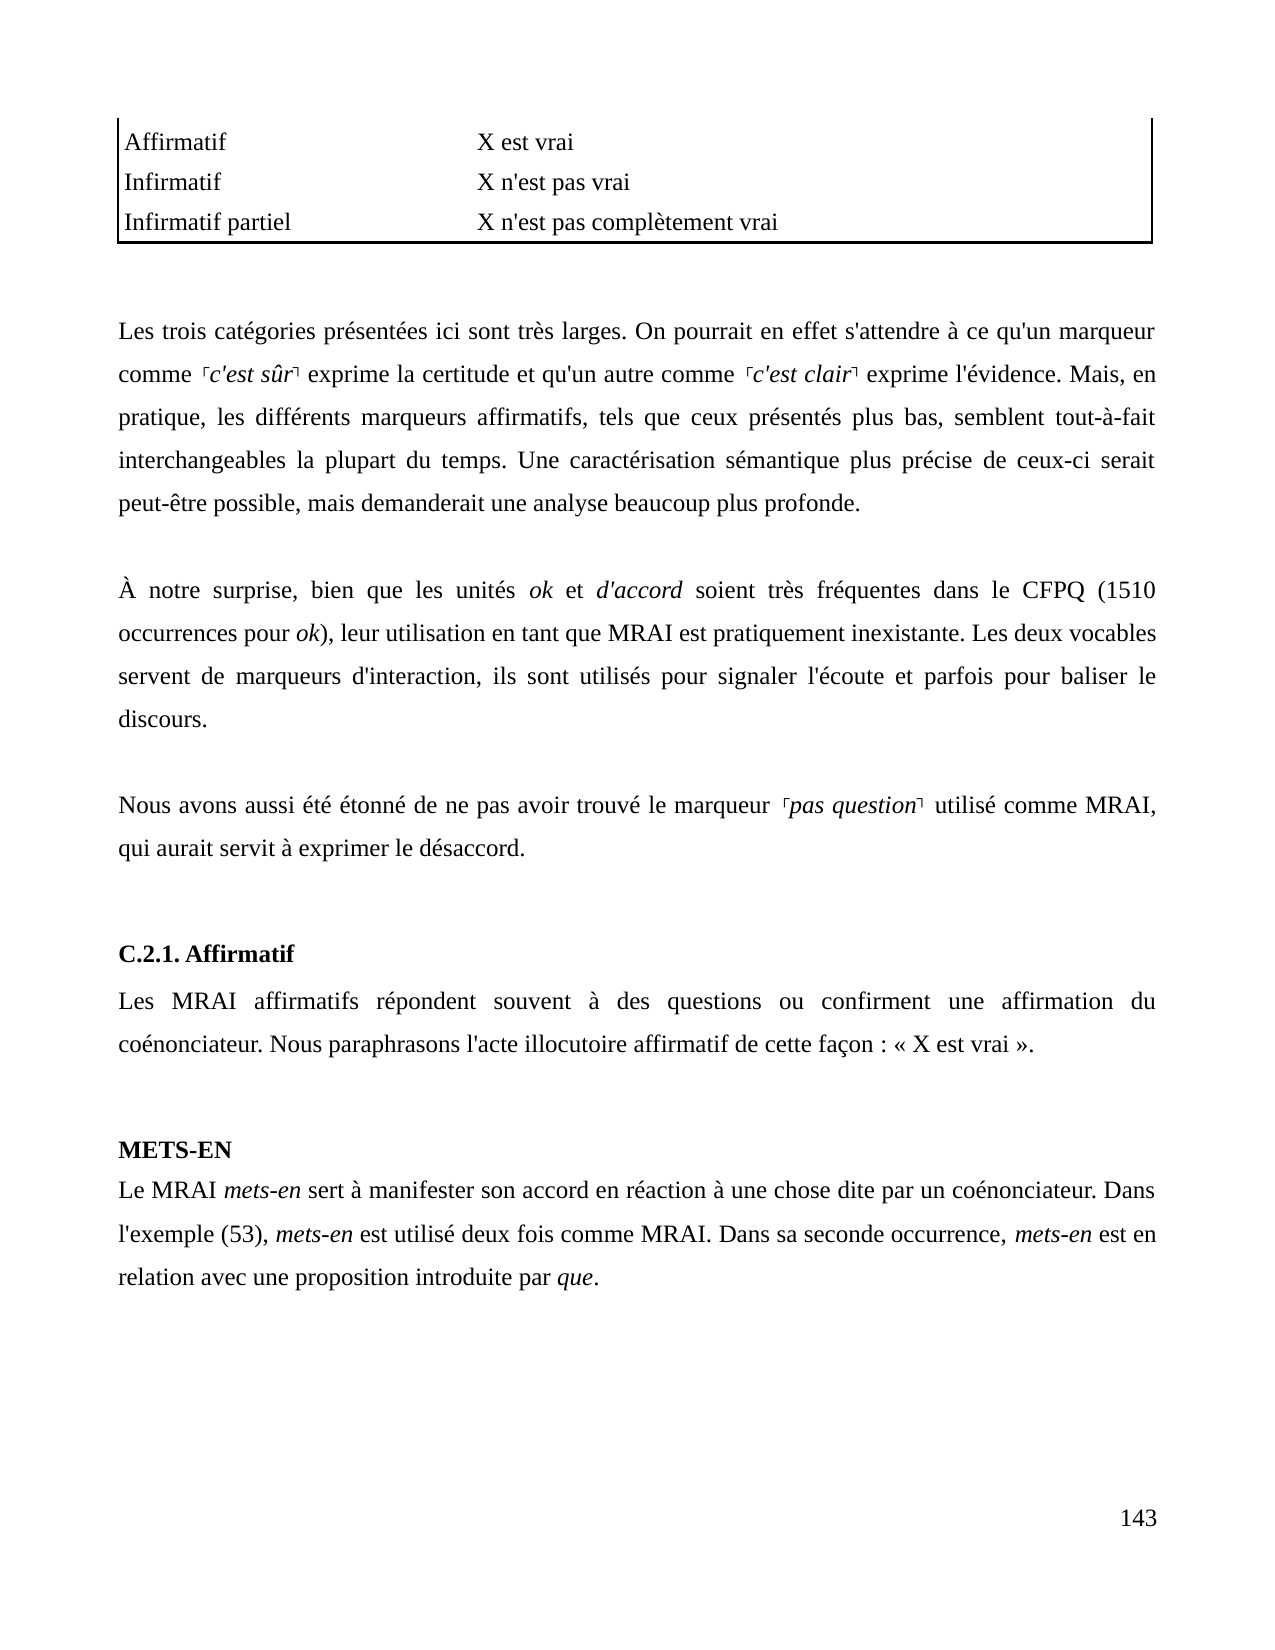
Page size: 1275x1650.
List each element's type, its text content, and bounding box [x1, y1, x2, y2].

subtitle C.2.1. Affirmatif [118, 939, 1157, 968]
table_cell Affirmatif [119, 118, 471, 161]
subtitle METS-EN [118, 1135, 1157, 1164]
table_cell X n'est pas vrai [471, 161, 1151, 201]
table_cell Infirmatif partiel [119, 201, 471, 241]
table_cell X est vrai [471, 118, 1151, 161]
text Le MRAI mets-en sert à manifester son accord en réaction à une chose dite par un coénonciateur. Dans l'exemple (53), mets-en est utilisé deux fois comme MRAI. Dans sa seconde occurrence, mets-en est en relation avec une proposition introduite par que. [118, 1176, 1157, 1291]
text Les trois catégories présentées ici sont très larges. On pourrait en effet s'attendre à ce qu'un marqueur comme ┌c'est sûr┐ exprime la certitude et qu'un autre comme ┌c'est clair┐ exprime l'évidence. Mais, en pratique, les différents marqueurs affirmatifs, tels que ceux présentés plus bas, semblent tout-à-fait interchangeables la plupart du temps. Une caractérisation sémantique plus précise de ceux-ci serait peut-être possible, mais demanderait une analyse beaucoup plus profonde. [118, 316, 1157, 517]
table_cell Infirmatif [119, 161, 471, 201]
text À notre surprise, bien que les unités ok et d'accord soient très fréquentes dans le CFPQ (1510 occurrences pour ok), leur utilisation en tant que MRAI est pratiquement inexistante. Les deux vocables servent de marqueurs d'interaction, ils sont utilisés pour signaler l'écoute et parfois pour baliser le discours. [118, 575, 1157, 733]
text Nous avons aussi été étonné de ne pas avoir trouvé le marqueur ┌pas question┐ utilisé comme MRAI, qui aurait servit à exprimer le désaccord. [118, 790, 1157, 862]
text Les MRAI affirmatifs répondent souvent à des questions ou confirment une affirmation du coénonciateur. Nous paraphrasons l'acte illocutoire affirmatif de cette façon : « X est vrai ». [118, 986, 1157, 1058]
table_cell X n'est pas complètement vrai [471, 201, 1151, 241]
